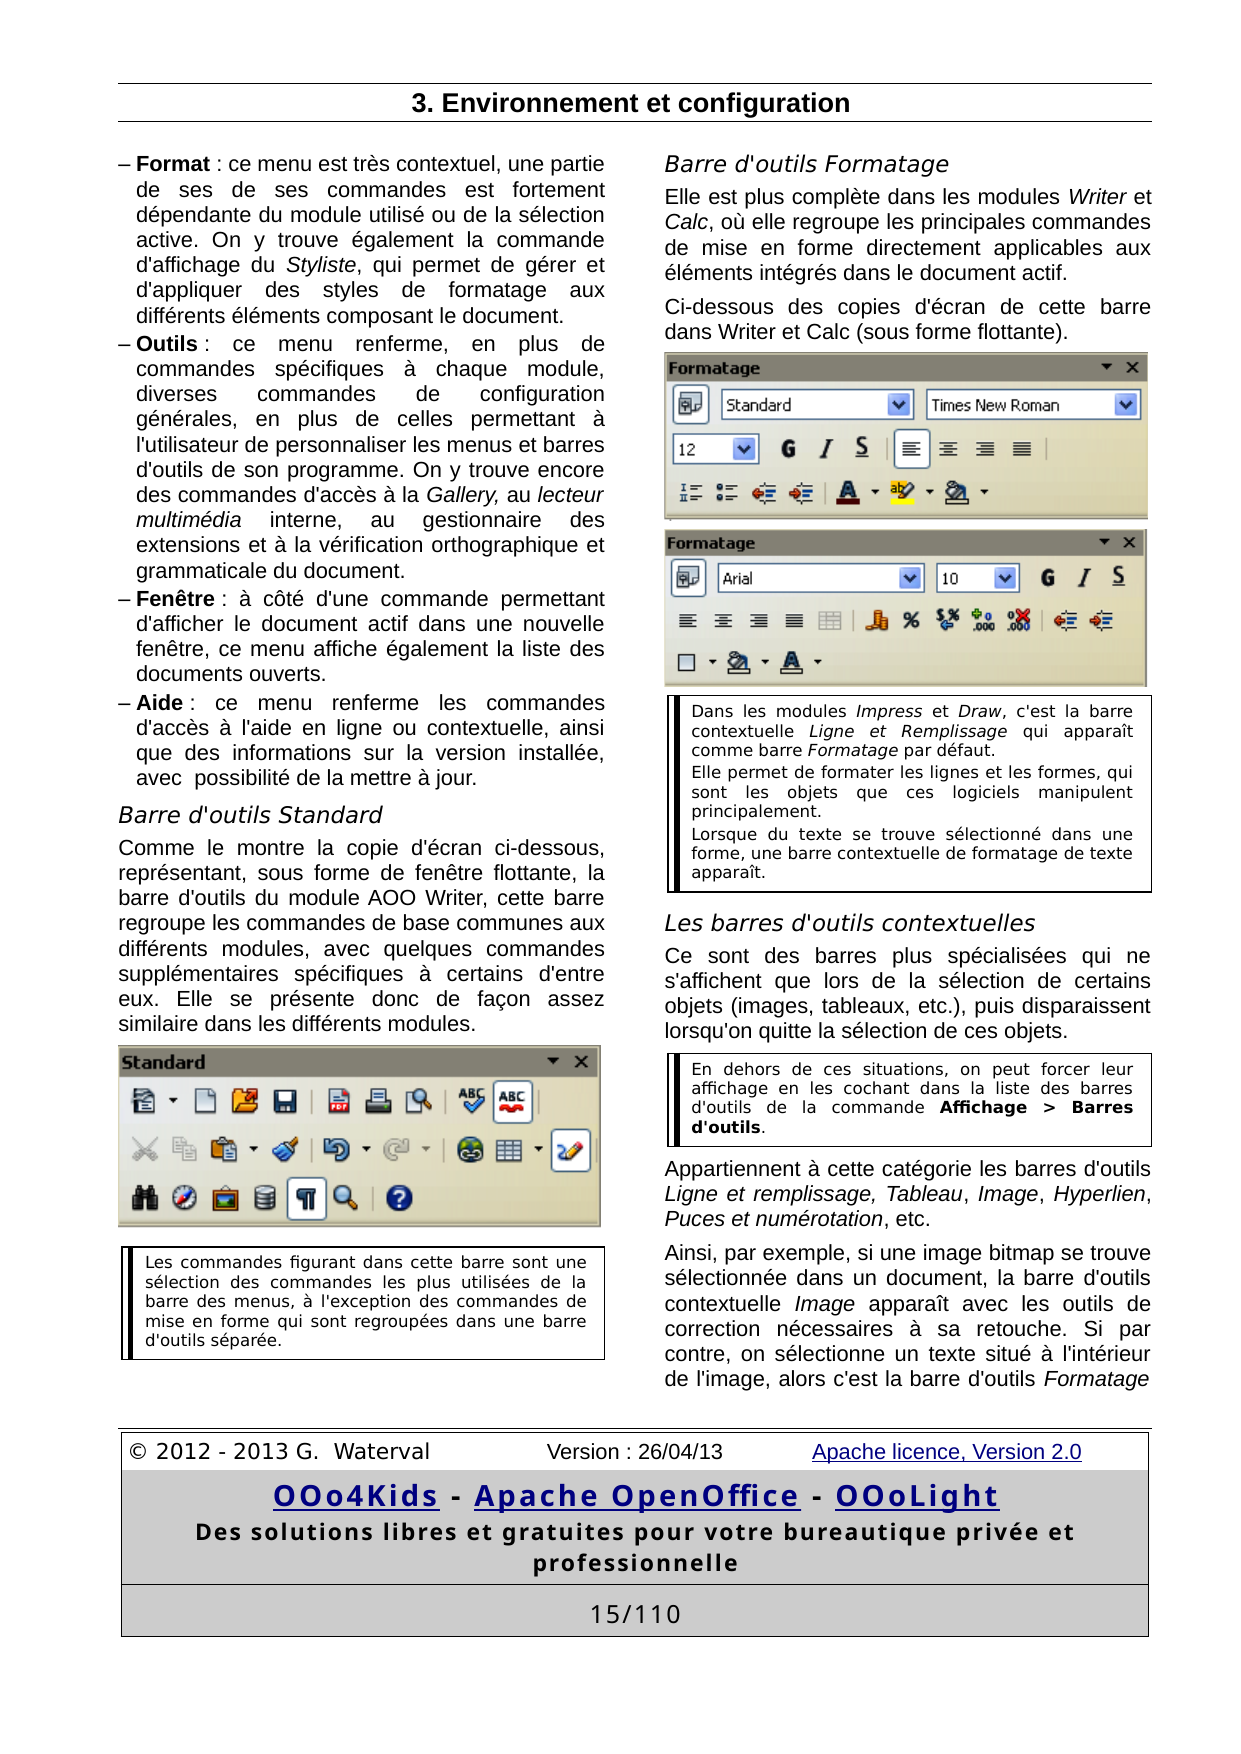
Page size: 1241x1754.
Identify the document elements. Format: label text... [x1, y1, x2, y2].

table_header En dehors de ces situations, on peut forcer leur affichage en les cochant dans la liste des barres d'outils de la commande Affichage > Barres d'outils. [680, 1054, 1151, 1146]
list Aide : ce menu renferme les commandes d'accès à l'aide en ligne ou contextuelle, ainsi que des informations sur la version installée, avec possibilité de la mettre à jour. [118, 689, 605, 790]
text Comme le montre la copie d'écran ci-dessous, représentant, sous forme de fenêtre flottante, la barre d'outils du module AOO Writer, cette barre regroupe les commandes de base communes aux différents modules, avec quelques commandes supplémentaires spécifiques à certains d'entre eux. Elle se présente donc de façon assez similaire dans les différents modules. [118, 835, 605, 1036]
subtitle Les barres d'outils contextuelles [664, 910, 1152, 937]
subtitle Barre d'outils Standard [118, 802, 605, 829]
text Appartiennent à cette catégorie les barres d'outils Ligne et remplissage, Tableau, Image, Hyperlien, Puces et numérotation, etc. [664, 1156, 1152, 1231]
table_header Les commandes figurant dans cette barre sont une sélection des commandes les plus utilisées de la barre des menus, à l'exception des commandes de mise en forme qui sont regroupées dans une barre d'outils séparée. [133, 1248, 604, 1359]
text Ainsi, par exemple, si une image bitmap se trouve sélectionnée dans un document, la barre d'outils contextuelle Image apparaît avec les outils de correction nécessaires à sa retouche. Si par contre, on sélectionne un texte situé à l'intérieur de l'image, alors c'est la barre d'outils Formatage [664, 1240, 1152, 1391]
list Outils : ce menu renferme, en plus de commandes spécifiques à chaque module, diverses commandes de configuration générales, en plus de celles permettant à l'utilisateur de personnaliser les menus et barres d'outils de son programme. On y trouve encore des commandes d'accès à la Gallery, au lecteur multimédia interne, au gestionnaire des extensions et à la vérification orthographique et grammaticale du document. [118, 331, 605, 583]
list Format : ce menu est très contextuel, une partie de ses de ses commandes est fortement dépendante du module utilisé ou de la sélection active. On y trouve également la commande d'affichage du Styliste, qui permet de gérer et d'appliquer des styles de formatage aux différents éléments composant le document. [118, 151, 605, 328]
text Ci-dessous des copies d'écran de cette barre dans Writer et Calc (sous forme flottante). [664, 294, 1152, 344]
table_header Dans les modules Impress et Draw, c'est la barre contextuelle Ligne et Remplissage qui apparaît comme barre Formatage par défaut. Elle permet de formater les lignes et les formes, qui sont les objets que ces logiciels manipulent principalement. Lorsque du texte se trouve sélectionné dans une forme, une barre contextuelle de formatage de texte apparaît. [680, 696, 1151, 891]
text Ce sont des barres plus spécialisées qui ne s'affichent que lors de la sélection de certains objets (images, tableaux, etc.), puis disparaissent lorsqu'on quitte la sélection de ces objets. [664, 943, 1152, 1043]
subtitle Barre d'outils Formatage [664, 151, 1152, 178]
text Elle est plus complète dans les modules Writer et Calc, où elle regroupe les principales commandes de mise en forme directement applicables aux éléments intégrés dans le document actif. [664, 184, 1152, 285]
list Fenêtre : à côté d'une commande permettant d'afficher le document actif dans une nouvelle fenêtre, ce menu affiche également la liste des documents ouverts. [118, 586, 605, 687]
